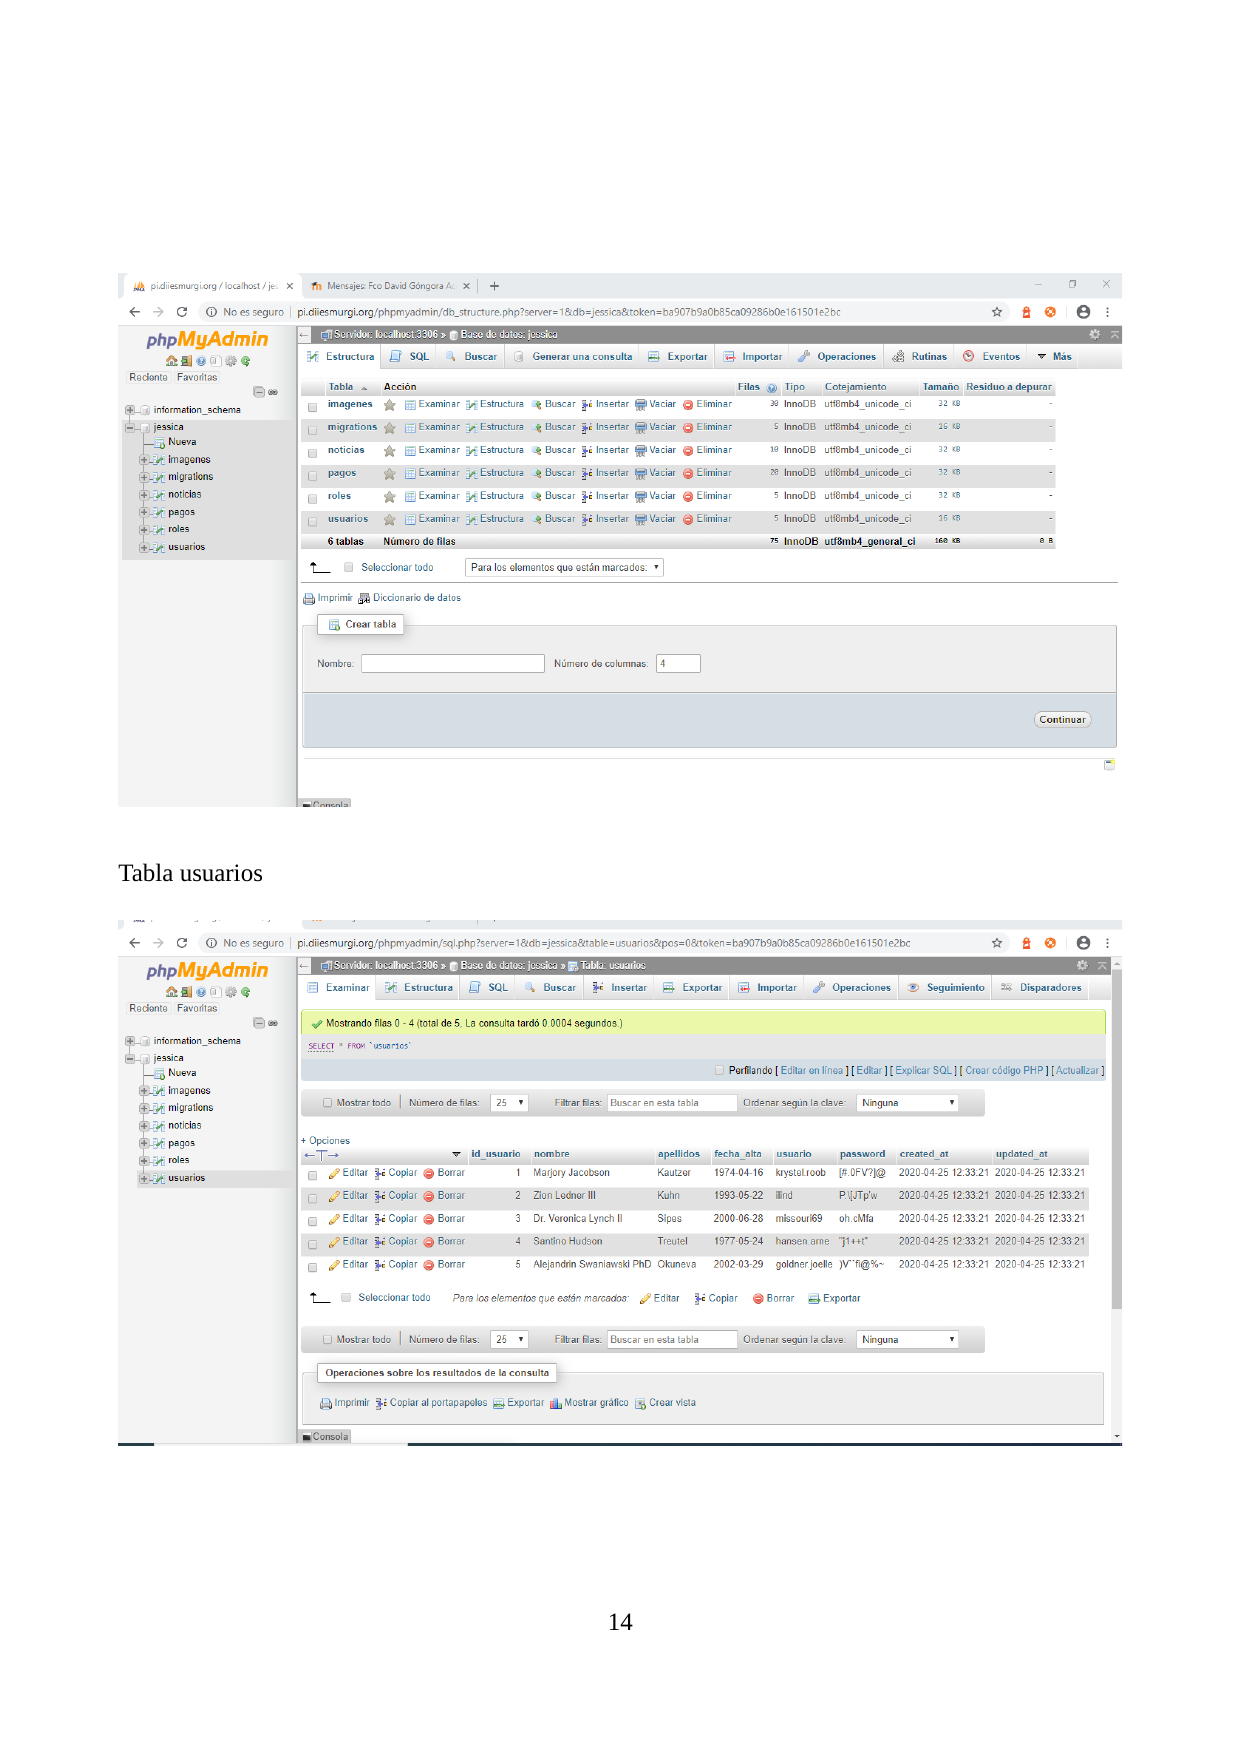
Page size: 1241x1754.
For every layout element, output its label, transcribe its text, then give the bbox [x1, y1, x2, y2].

picture [118, 920, 1123, 1446]
text Tabla usuarios [118, 858, 1122, 887]
picture [118, 273, 1123, 807]
